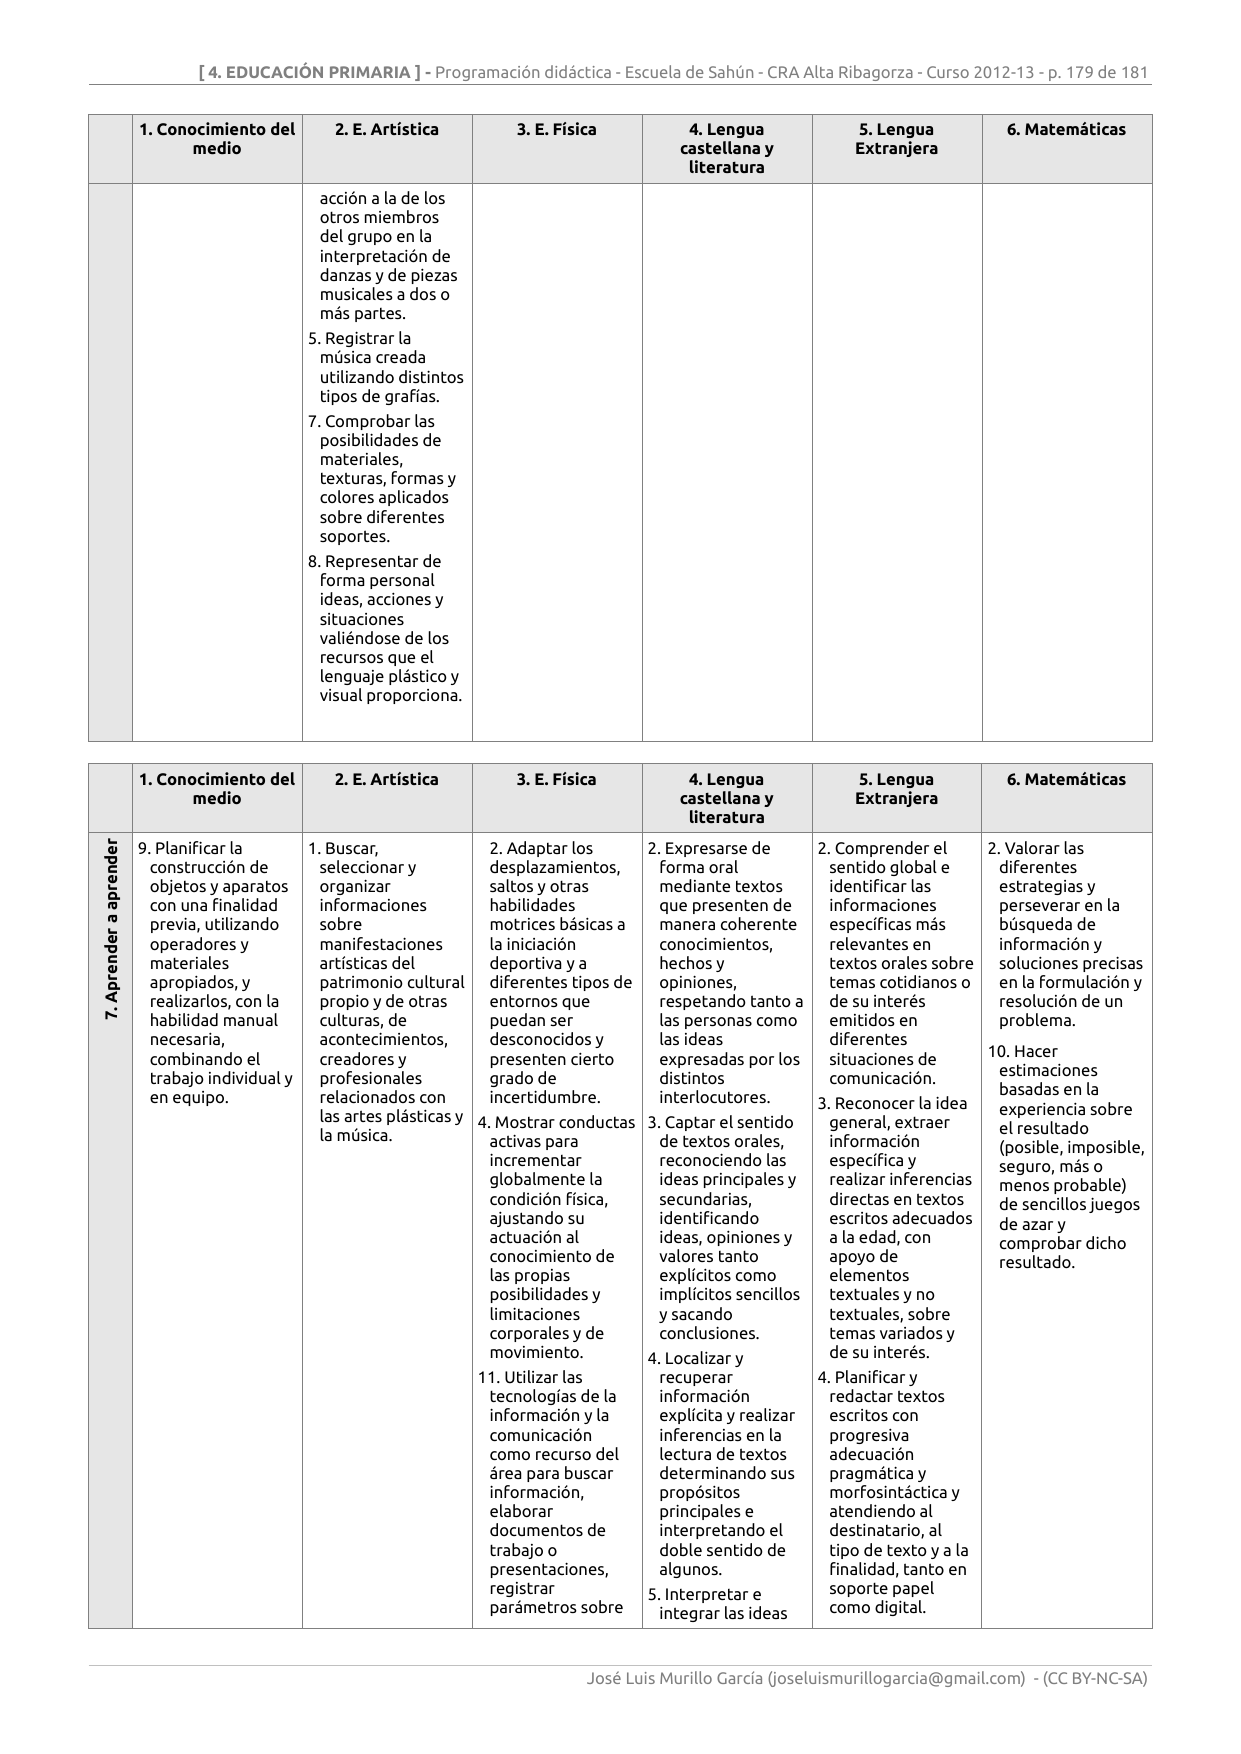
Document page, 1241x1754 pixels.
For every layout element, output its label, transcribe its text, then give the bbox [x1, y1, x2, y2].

table_cell [813, 184, 982, 741]
table_header [89, 764, 132, 832]
table_cell 2. Adaptar los desplazamientos, saltos y otras habilidades motrices básicas a la iniciación deportiva y a diferentes tipos de entornos que puedan ser desconocidos y presenten cierto grado de incertidumbre. 4. Mostrar conductas activas para incrementar globalmente la condición física, ajustando su actuación al conocimiento de las propias posibilidades y limitaciones corporales y de movimiento. 11. Utilizar las tecnologías de la información y la comunicación como recurso del área para buscar información, elaborar documentos de trabajo o presentaciones, registrar parámetros sobre [473, 833, 642, 1628]
table_cell 2. Valorar las diferentes estrategias y perseverar en la búsqueda de información y soluciones precisas en la formulación y resolución de un problema. 10. Hacer estimaciones basadas en la experiencia sobre el resultado (posible, imposible, seguro, más o menos probable) de sencillos juegos de azar y comprobar dicho resultado. [982, 833, 1152, 1628]
table_header 2. E. Artística [303, 764, 472, 832]
table_cell 1. Buscar, seleccionar y organizar informaciones sobre manifestaciones artísticas del patrimonio cultural propio y de otras culturas, de acontecimientos, creadores y profesionales relacionados con las artes plásticas y la música. [303, 833, 472, 1628]
table_header 1. Conocimiento del medio [133, 115, 302, 183]
table_cell [473, 184, 642, 741]
table_header 5. Lengua Extranjera [813, 764, 981, 832]
table_header 3. E. Física [473, 115, 642, 183]
table_header 6. Matemáticas [983, 115, 1152, 183]
table_header 6. Matemáticas [982, 764, 1152, 832]
table_cell [89, 184, 132, 741]
table_header 3. E. Física [473, 764, 642, 832]
table_cell 2. Expresarse de forma oral mediante textos que presenten de manera coherente conocimientos, hechos y opiniones, respetando tanto a las personas como las ideas expresadas por los distintos interlocutores. 3. Captar el sentido de textos orales, reconociendo las ideas principales y secundarias, identificando ideas, opiniones y valores tanto explícitos como implícitos sencillos y sacando conclusiones. 4. Localizar y recuperar información explícita y realizar inferencias en la lectura de textos determinando sus propósitos principales e interpretando el doble sentido de algunos. 5. Interpretar e integrar las ideas [643, 833, 812, 1628]
table_cell 7. Aprender a aprender [89, 833, 132, 1628]
table_header 1. Conocimiento del medio [133, 764, 302, 832]
table_cell 2. Comprender el sentido global e identificar las informaciones específicas más relevantes en textos orales sobre temas cotidianos o de su interés emitidos en diferentes situaciones de comunicación. 3. Reconocer la idea general, extraer información específica y realizar inferencias directas en textos escritos adecuados a la edad, con apoyo de elementos textuales y no textuales, sobre temas variados y de su interés. 4. Planificar y redactar textos escritos con progresiva adecuación pragmática y morfosintáctica y atendiendo al destinatario, al tipo de texto y a la finalidad, tanto en soporte papel como digital. [813, 833, 981, 1628]
table_header 4. Lengua castellana y literatura [643, 764, 812, 832]
table_cell [643, 184, 812, 741]
table_header 4. Lengua castellana y literatura [643, 115, 812, 183]
table_cell 9. Planificar la construcción de objetos y aparatos con una finalidad previa, utilizando operadores y materiales apropiados, y realizarlos, con la habilidad manual necesaria, combinando el trabajo individual y en equipo. [133, 833, 302, 1628]
table_header 2. E. Artística [303, 115, 472, 183]
table_header 5. Lengua Extranjera [813, 115, 982, 183]
table_header [89, 115, 132, 183]
table_cell [983, 184, 1152, 741]
table_cell [133, 184, 302, 741]
table_cell acción a la de los otros miembros del grupo en la interpretación de danzas y de piezas musicales a dos o más partes. 5. Registrar la música creada utilizando distintos tipos de grafías. 7. Comprobar las posibilidades de materiales, texturas, formas y colores aplicados sobre diferentes soportes. 8. Representar de forma personal ideas, acciones y situaciones valiéndose de los recursos que el lenguaje plástico y visual proporciona. [303, 184, 472, 741]
